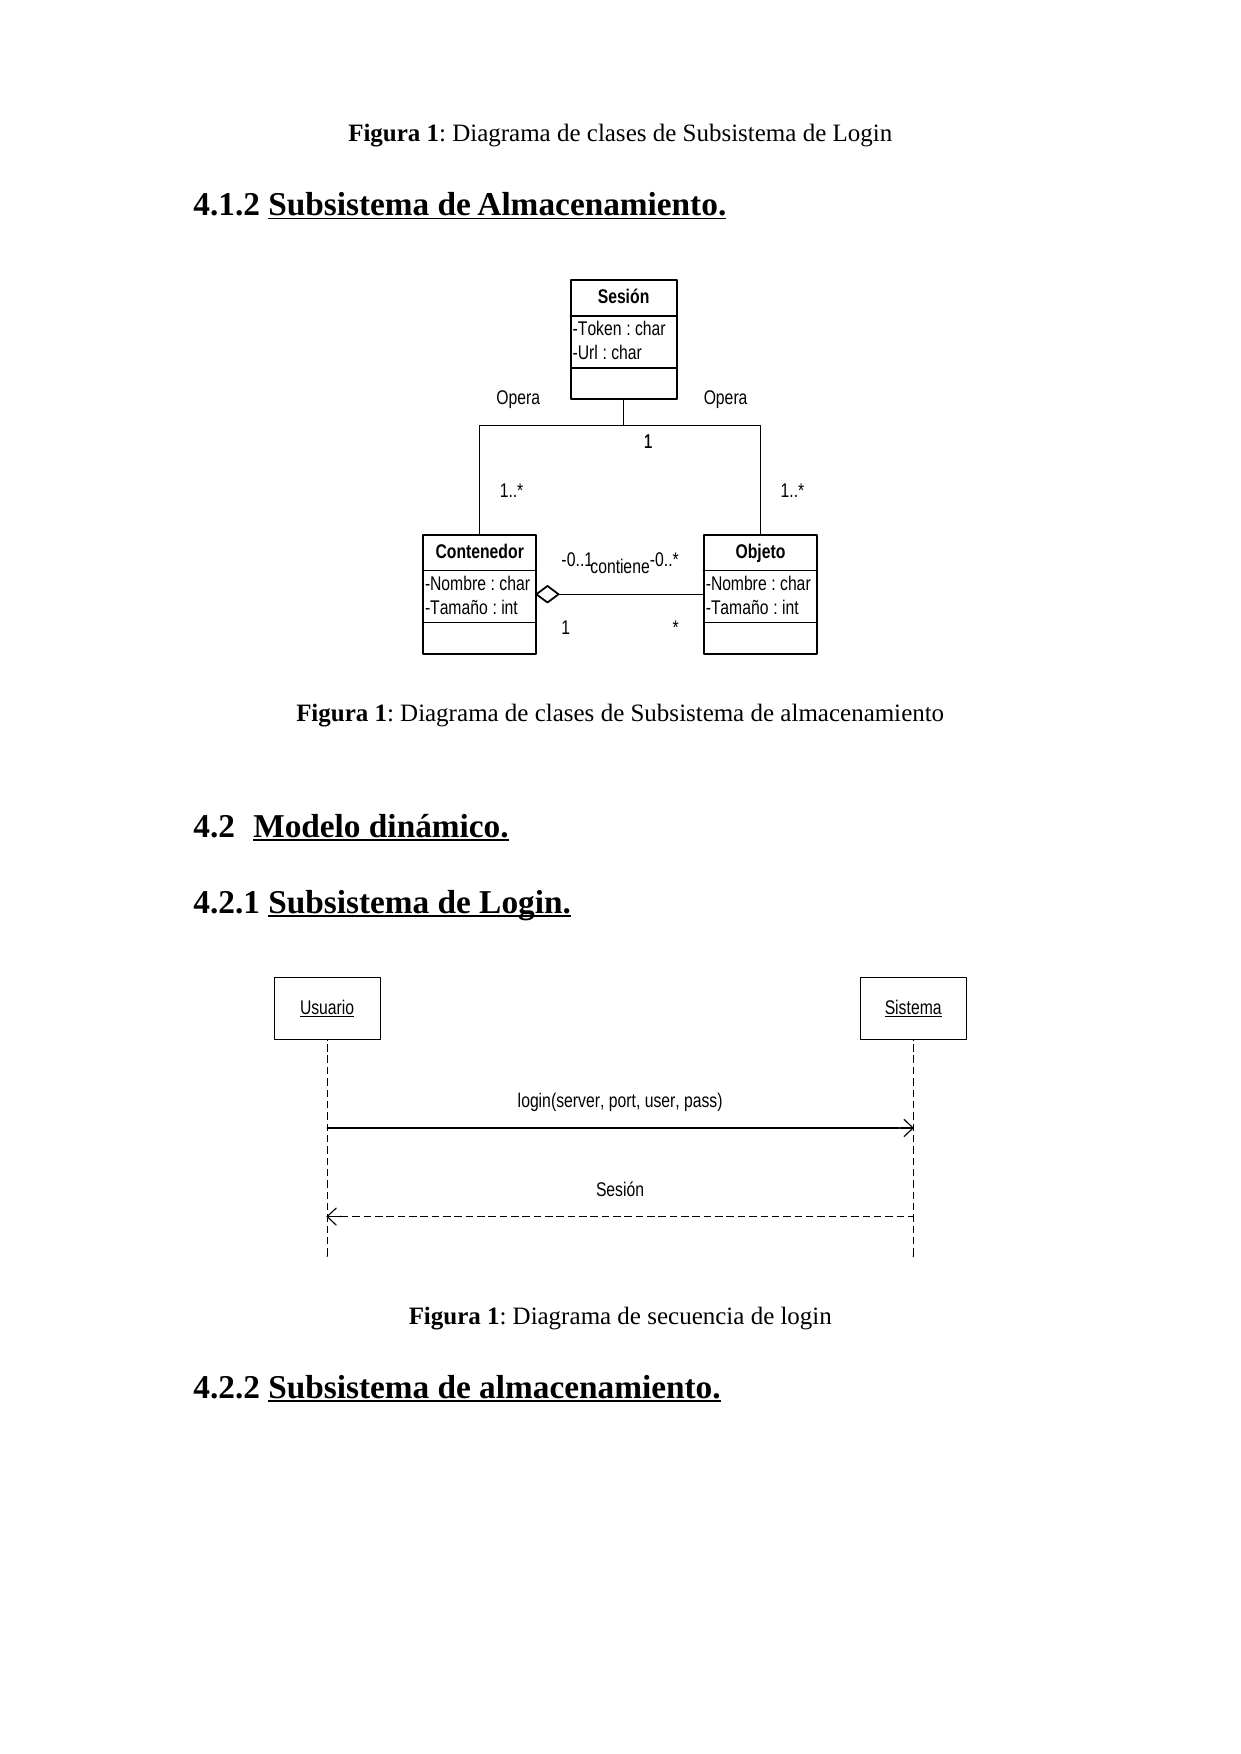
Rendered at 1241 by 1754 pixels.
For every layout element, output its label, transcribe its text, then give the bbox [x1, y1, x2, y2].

subtitle Subsistema de Almacenamiento. [193, 184, 1122, 223]
subtitle Subsistema de Login. [193, 882, 1122, 920]
text Figura 1: Diagrama de clases de Subsistema de almacenamiento [118, 698, 1122, 727]
text Figura 1: Diagrama de clases de Subsistema de Login [118, 118, 1122, 147]
subtitle Modelo dinámico. [193, 806, 1122, 844]
subtitle Subsistema de almacenamiento. [193, 1367, 1122, 1406]
text Figura 1: Diagrama de secuencia de login [118, 1301, 1122, 1330]
